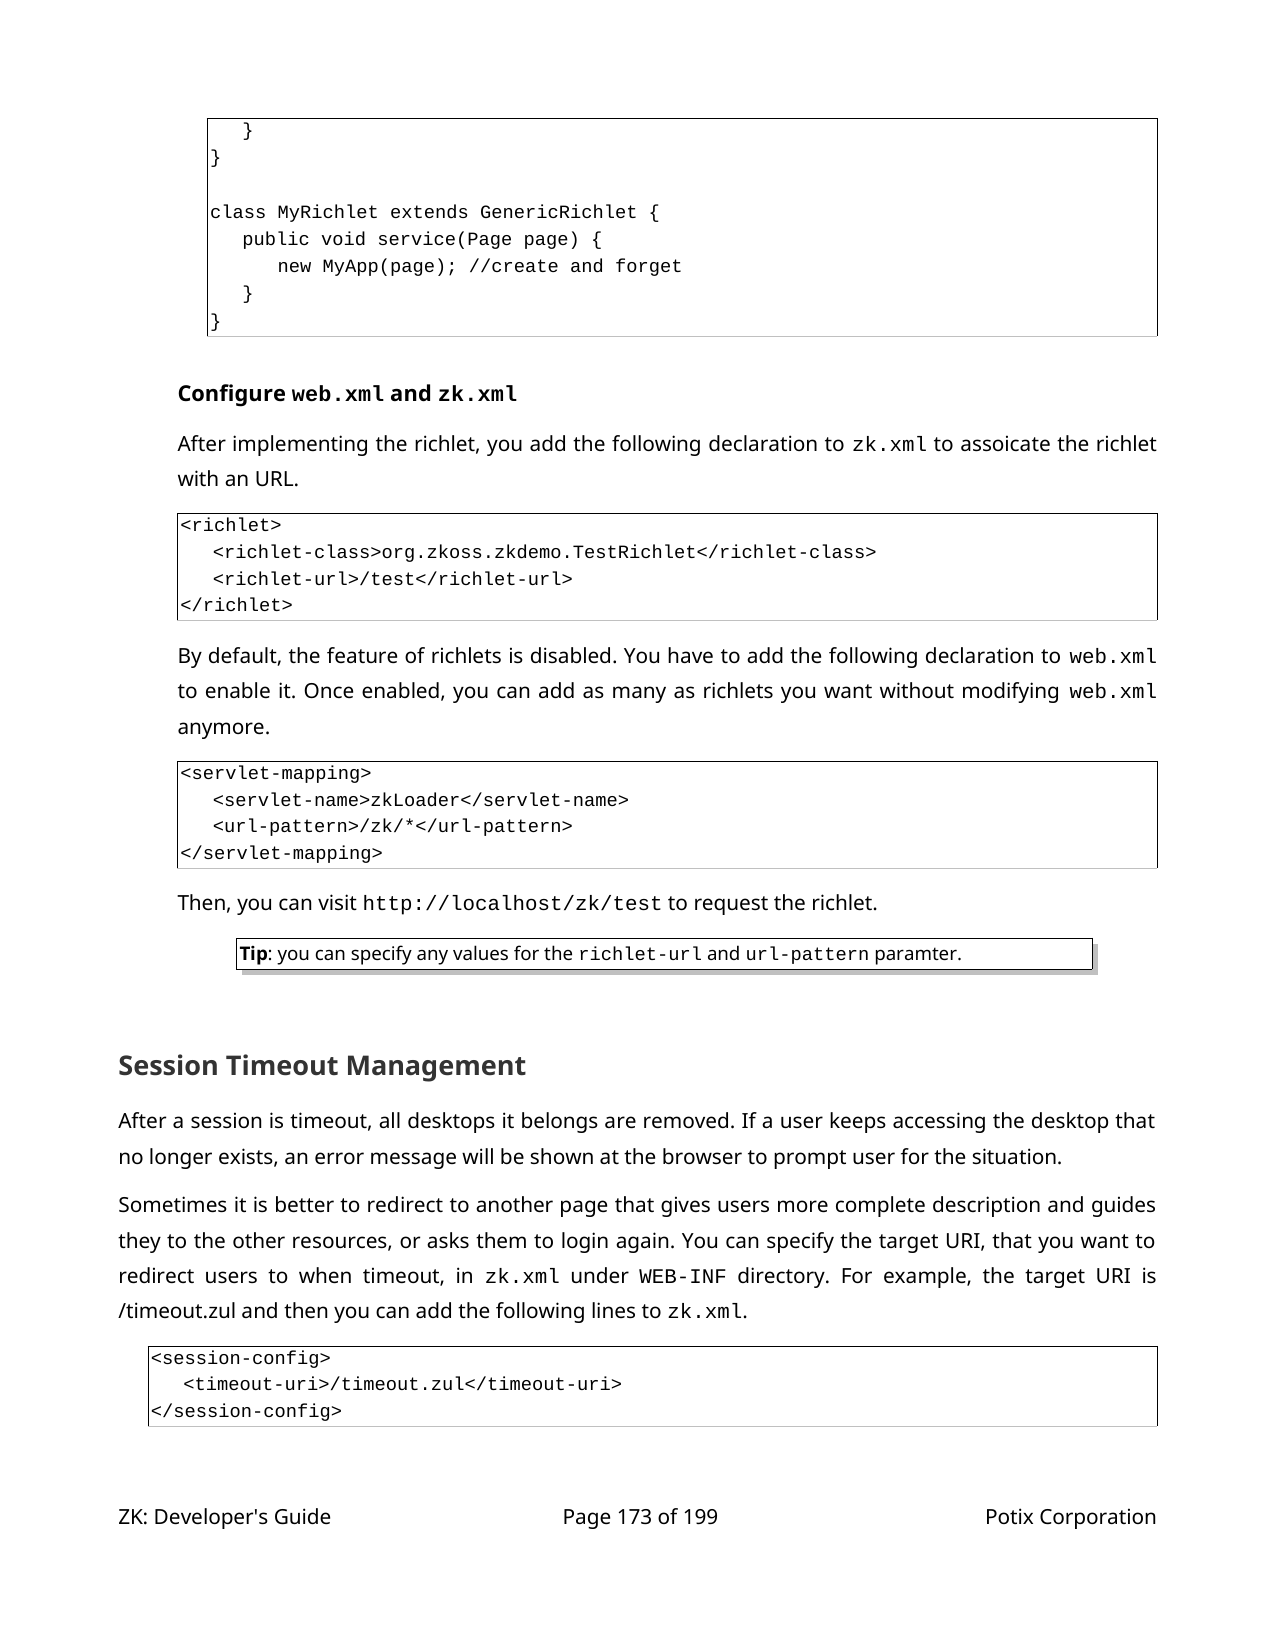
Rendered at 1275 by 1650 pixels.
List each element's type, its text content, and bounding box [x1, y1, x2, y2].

text After a session is timeout, all desktops it belongs are removed. If a user keeps accessing the desktop that no longer exists, an error message will be shown at the browser to prompt user for the situation. [118, 1107, 1157, 1170]
text Sometimes it is better to redirect to another page that gives users more complete description and guides they to the other resources, or asks them to login again. You can specify the target URI, that you want to redirect users to when timeout, in zk.xml under WEB-INF directory. For example, the target URI is /timeout.zul and then you can add the following lines to zk.xml. [118, 1191, 1157, 1325]
text } [208, 145, 1157, 169]
subtitle Configure web.xml and zk.xml [177, 378, 1157, 408]
text new MyApp(page); //create and forget [208, 254, 1157, 278]
text class MyRichlet extends GenericRichlet { [208, 200, 1157, 224]
text Tip: you can specify any values for the richlet-url and url-pattern paramter. [237, 939, 1092, 969]
text public void service(Page page) { [208, 227, 1157, 251]
text Then, you can visit http://localhost/zk/test to request the richlet. [177, 888, 1157, 917]
text <session-config> <timeout-uri>/timeout.zul</timeout-uri> </session-config> [149, 1347, 1157, 1426]
text By default, the feature of richlets is disabled. You have to add the following declaration to web.xml to enable it. Once enabled, you can add as many as richlets you want without modifying web.xml anymore. [177, 641, 1157, 740]
text } [208, 281, 1157, 306]
text } [208, 119, 1157, 142]
subtitle Session Timeout Management [118, 1046, 1157, 1083]
text <richlet> <richlet-class>org.zkoss.zkdemo.TestRichlet</richlet-class> <richlet-url>/test</richlet-url> </richlet> [178, 514, 1157, 620]
text } [208, 308, 1157, 336]
text <servlet-mapping> <servlet-name>zkLoader</servlet-name> <url-pattern>/zk/*</url-pattern> </servlet-mapping> [178, 762, 1157, 868]
text After implementing the richlet, you add the following declaration to zk.xml to assoicate the richlet with an URL. [177, 429, 1157, 493]
